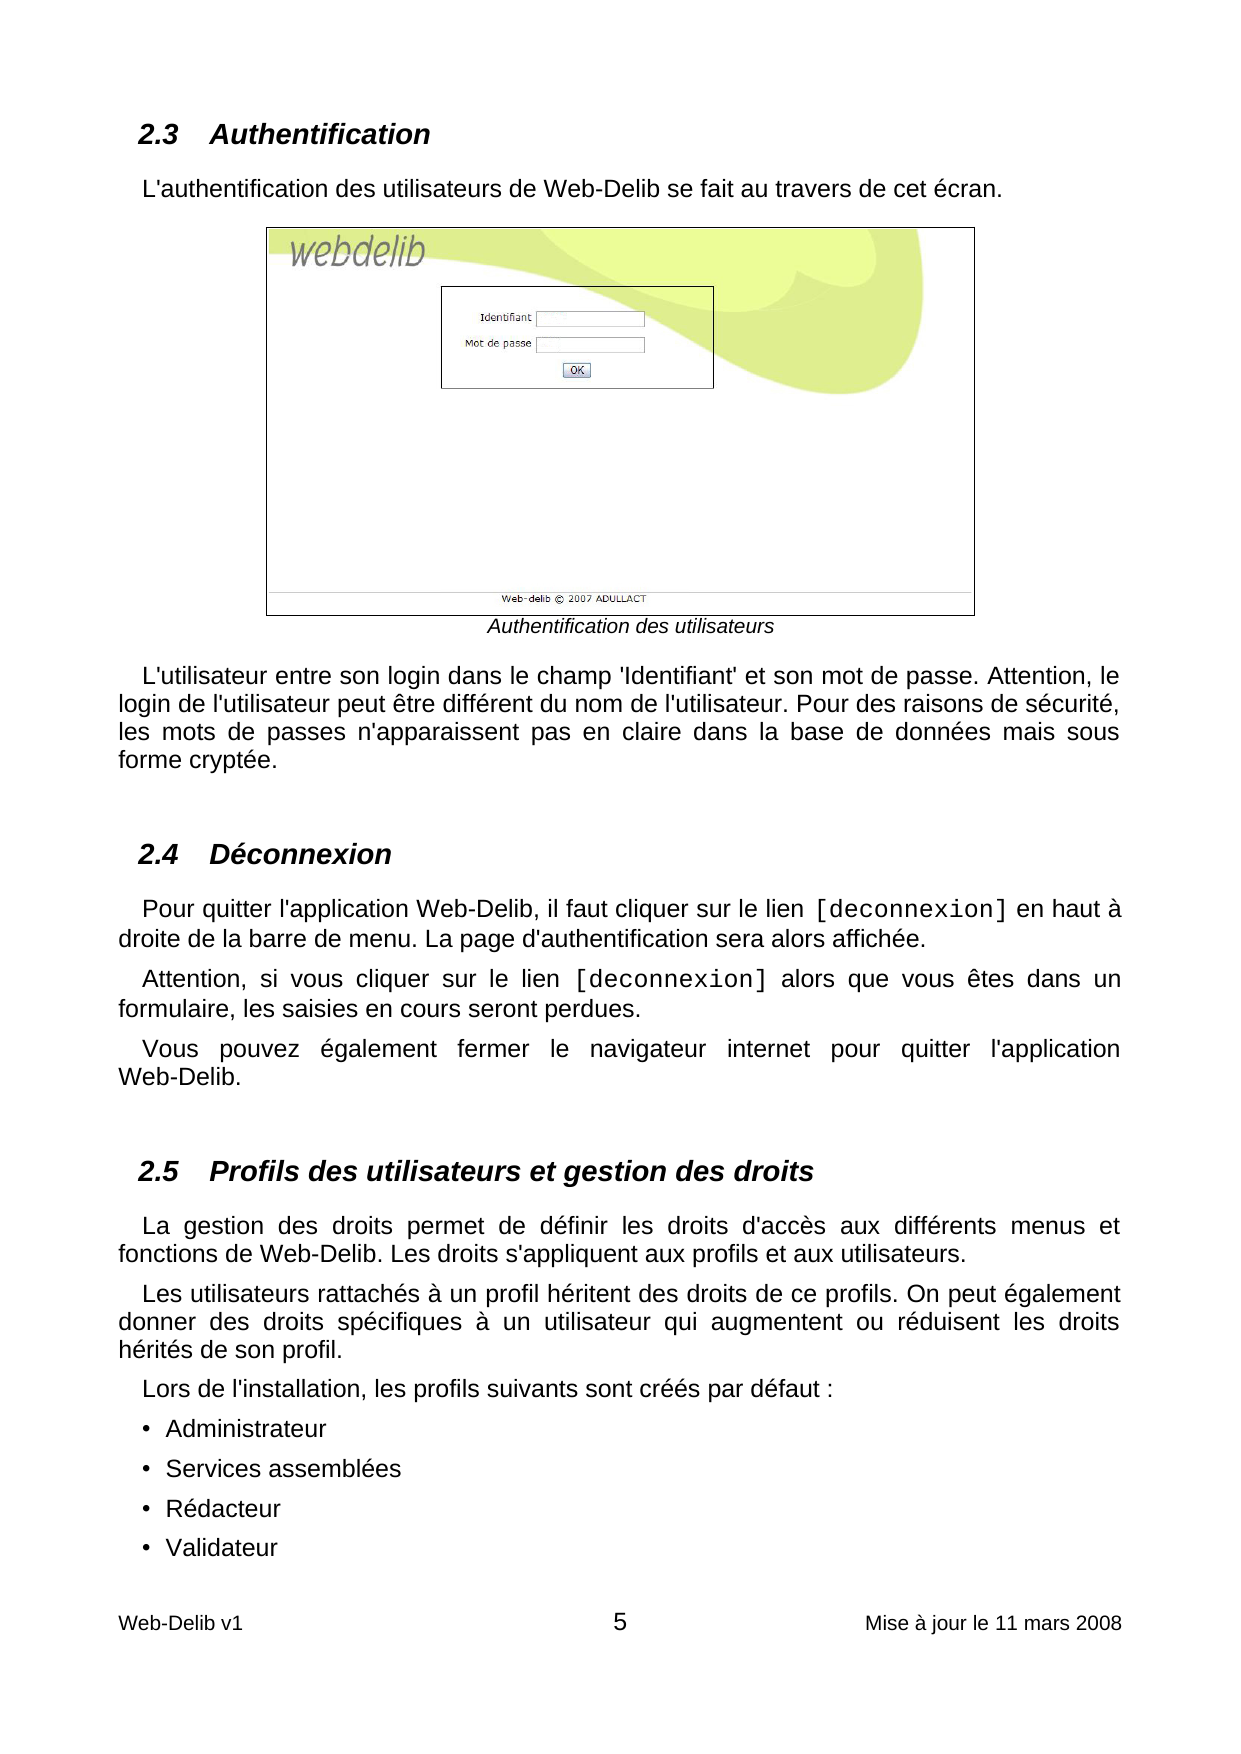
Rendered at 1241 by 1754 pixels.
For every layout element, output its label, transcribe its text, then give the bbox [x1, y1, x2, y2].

list Administrateur [118, 1415, 1122, 1443]
subtitle Authentification [118, 118, 1122, 151]
list Services assemblées [118, 1455, 1122, 1483]
text Attention, si vous cliquer sur le lien [deconnexion] alors que vous êtes dans un formulaire, les saisies en cours seront perdues. [118, 965, 1122, 1023]
list Validateur [118, 1534, 1122, 1562]
list Rédacteur [118, 1494, 1122, 1522]
text Pour quitter l'application Web-Delib, il faut cliquer sur le lien [deconnexion] en haut à droite de la barre de menu. La page d'authentification sera alors affichée. [118, 895, 1122, 953]
text L'utilisateur entre son login dans le champ 'Identifiant' et son mot de passe. Attention, le login de l'utilisateur peut être différent du nom de l'utilisateur. Pour des raisons de sécurité, les mots de passes n'apparaissent pas en claire dans la base de données mais sous forme cryptée. [118, 662, 1122, 773]
text Authentification des utilisateurs [118, 215, 1122, 638]
subtitle Profils des utilisateurs et gestion des droits [118, 1155, 1122, 1188]
text Les utilisateurs rattachés à un profil héritent des droits de ce profils. On peut également donner des droits spécifiques à un utilisateur qui augmentent ou réduisent les droits hérités de son profil. [118, 1280, 1122, 1363]
text Lors de l'installation, les profils suivants sont créés par défaut : [118, 1375, 1122, 1403]
subtitle Déconnexion [118, 838, 1122, 871]
text La gestion des droits permet de définir les droits d'accès aux différents menus et fonctions de Web-Delib. Les droits s'appliquent aux profils et aux utilisateurs. [118, 1212, 1122, 1268]
text L'authentification des utilisateurs de Web-Delib se fait au travers de cet écran. [118, 175, 1122, 203]
picture [268, 229, 972, 612]
text Vous pouvez également fermer le navigateur internet pour quitter l'application Web‑Delib. [118, 1035, 1122, 1091]
